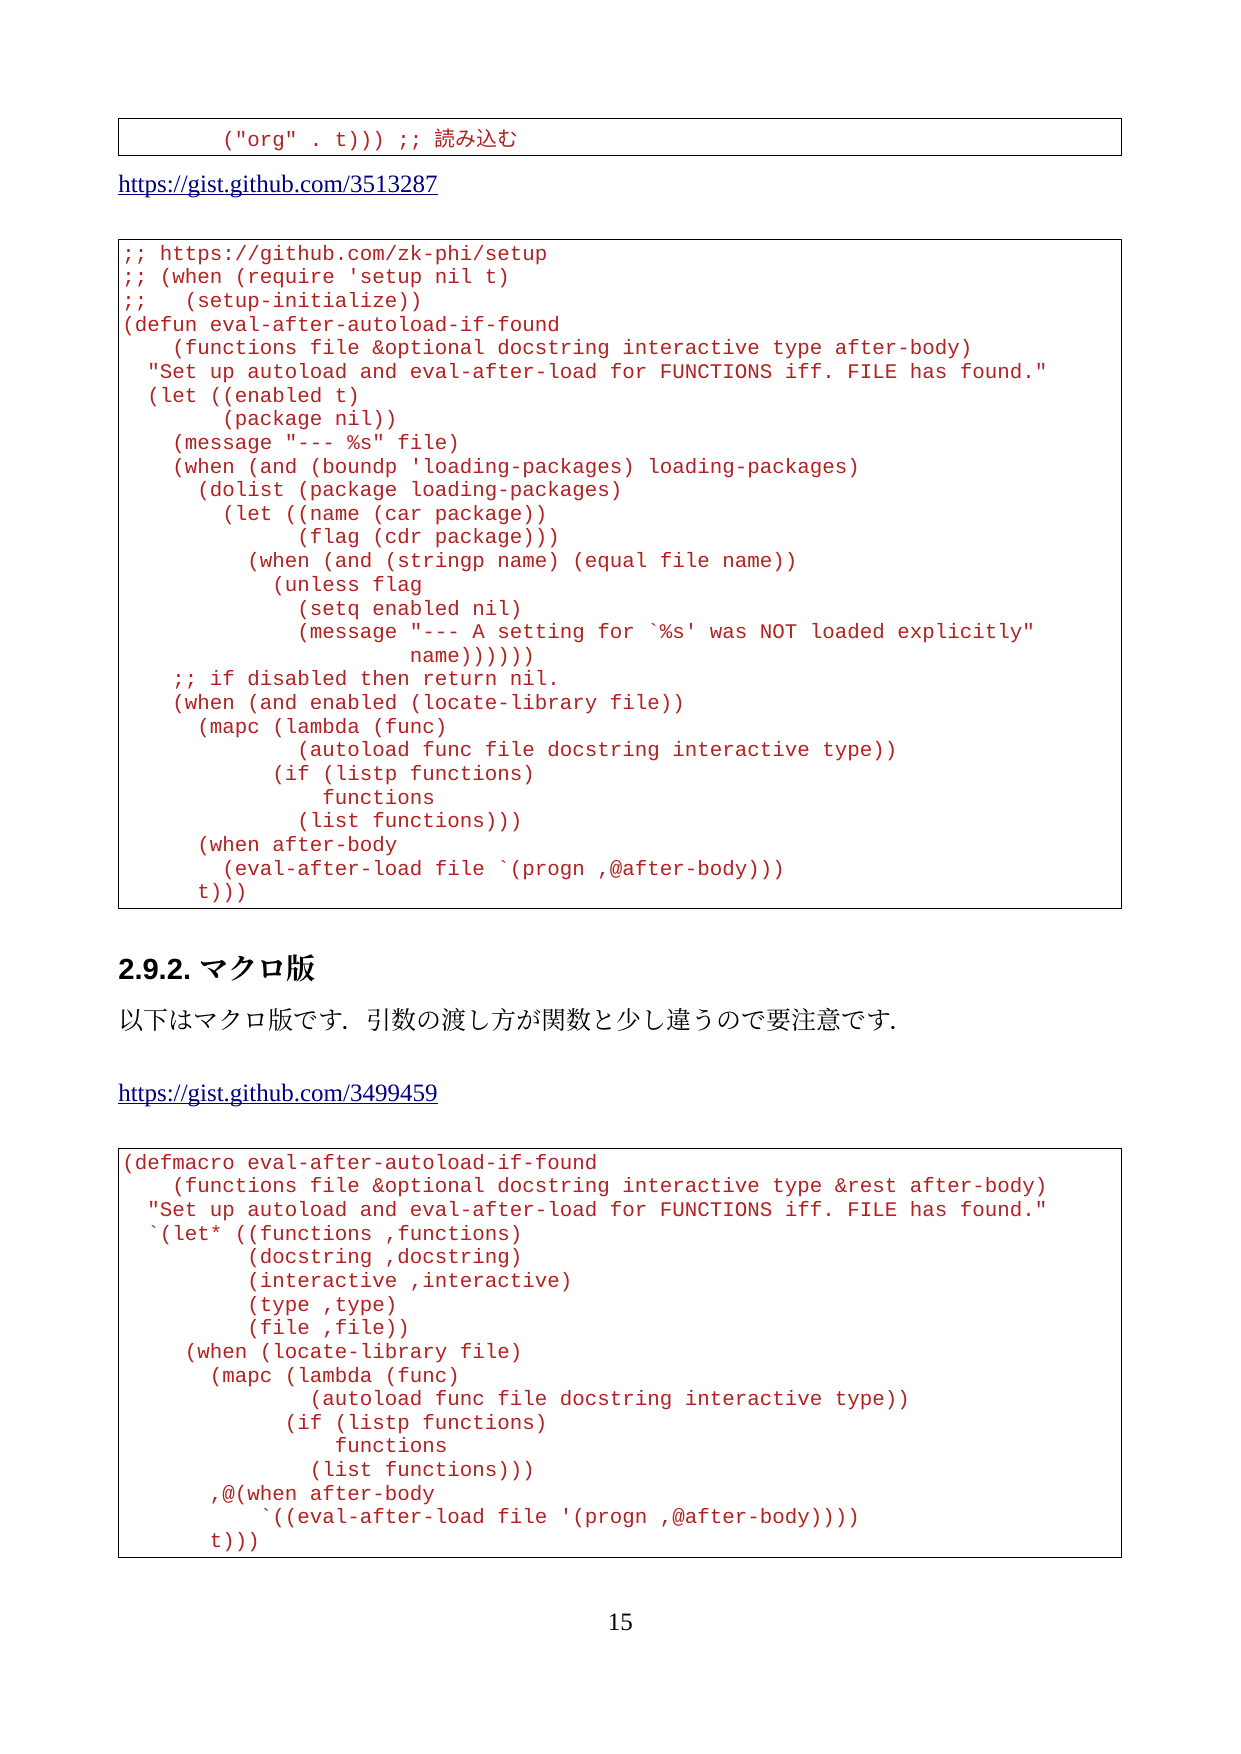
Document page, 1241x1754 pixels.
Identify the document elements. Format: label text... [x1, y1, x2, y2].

text ;; (when (require 'setup nil t) [119, 262, 1121, 286]
text functions [119, 783, 1121, 806]
text (eval-after-load file `(progn ,@after-body))) [119, 854, 1121, 877]
text t))) [119, 877, 1121, 908]
text (when after-body [119, 830, 1121, 854]
text (setq enabled nil) [119, 593, 1121, 617]
text (if (listp functions) [119, 1408, 1121, 1432]
text (autoload func file docstring interactive type)) [119, 735, 1121, 759]
text (when (and enabled (locate-library file)) [119, 688, 1121, 712]
text (message "--- %s" file) [119, 428, 1121, 452]
text (flag (cdr package))) [119, 523, 1121, 546]
text (interactive ,interactive) [119, 1266, 1121, 1290]
text (mapc (lambda (func) [119, 712, 1121, 735]
text (when (locate-library file) [119, 1337, 1121, 1361]
text `(let* ((functions ,functions) [119, 1219, 1121, 1242]
text ("org" . t))) ;; 読み込む [119, 119, 1121, 155]
text ,@(when after-body [119, 1479, 1121, 1502]
text (defmacro eval-after-autoload-if-found [119, 1149, 1121, 1171]
text (autoload func file docstring interactive type)) [119, 1384, 1121, 1408]
text (if (listp functions) [119, 759, 1121, 783]
text (message "--- A setting for `%s' was NOT loaded explicitly" [119, 617, 1121, 641]
text `((eval-after-load file '(progn ,@after-body)))) [119, 1502, 1121, 1526]
text ;; (setup-initialize)) [119, 286, 1121, 310]
text (package nil)) [119, 404, 1121, 428]
text "Set up autoload and eval-after-load for FUNCTIONS iff. FILE has found." [119, 357, 1121, 381]
text (list functions))) [119, 806, 1121, 830]
text (when (and (boundp 'loading-packages) loading-packages) [119, 452, 1121, 475]
text (docstring ,docstring) [119, 1242, 1121, 1266]
text (list functions))) [119, 1455, 1121, 1479]
text name)))))) [119, 641, 1121, 664]
text (functions file &optional docstring interactive type after-body) [119, 333, 1121, 357]
text (functions file &optional docstring interactive type &rest after-body) [119, 1171, 1121, 1195]
text "Set up autoload and eval-after-load for FUNCTIONS iff. FILE has found." [119, 1195, 1121, 1219]
text ;; if disabled then return nil. [119, 664, 1121, 688]
text functions [119, 1432, 1121, 1455]
text (let ((enabled t) [119, 381, 1121, 404]
text (when (and (stringp name) (equal file name)) [119, 546, 1121, 570]
text t))) [119, 1526, 1121, 1557]
subtitle マクロ版 [118, 946, 1122, 988]
text (type ,type) [119, 1290, 1121, 1313]
text 以下はマクロ版です．引数の渡し方が関数と少し違うので要注意です． [118, 1001, 1122, 1065]
text https://gist.github.com/3499459 [118, 1078, 1122, 1135]
text ;; https://github.com/zk-phi/setup [119, 240, 1121, 262]
text (dolist (package loading-packages) [119, 475, 1121, 499]
text (mapc (lambda (func) [119, 1361, 1121, 1384]
text (file ,file)) [119, 1313, 1121, 1337]
text (let ((name (car package)) [119, 499, 1121, 523]
text (unless flag [119, 570, 1121, 593]
text https://gist.github.com/3513287 [118, 169, 1122, 226]
text (defun eval-after-autoload-if-found [119, 310, 1121, 333]
